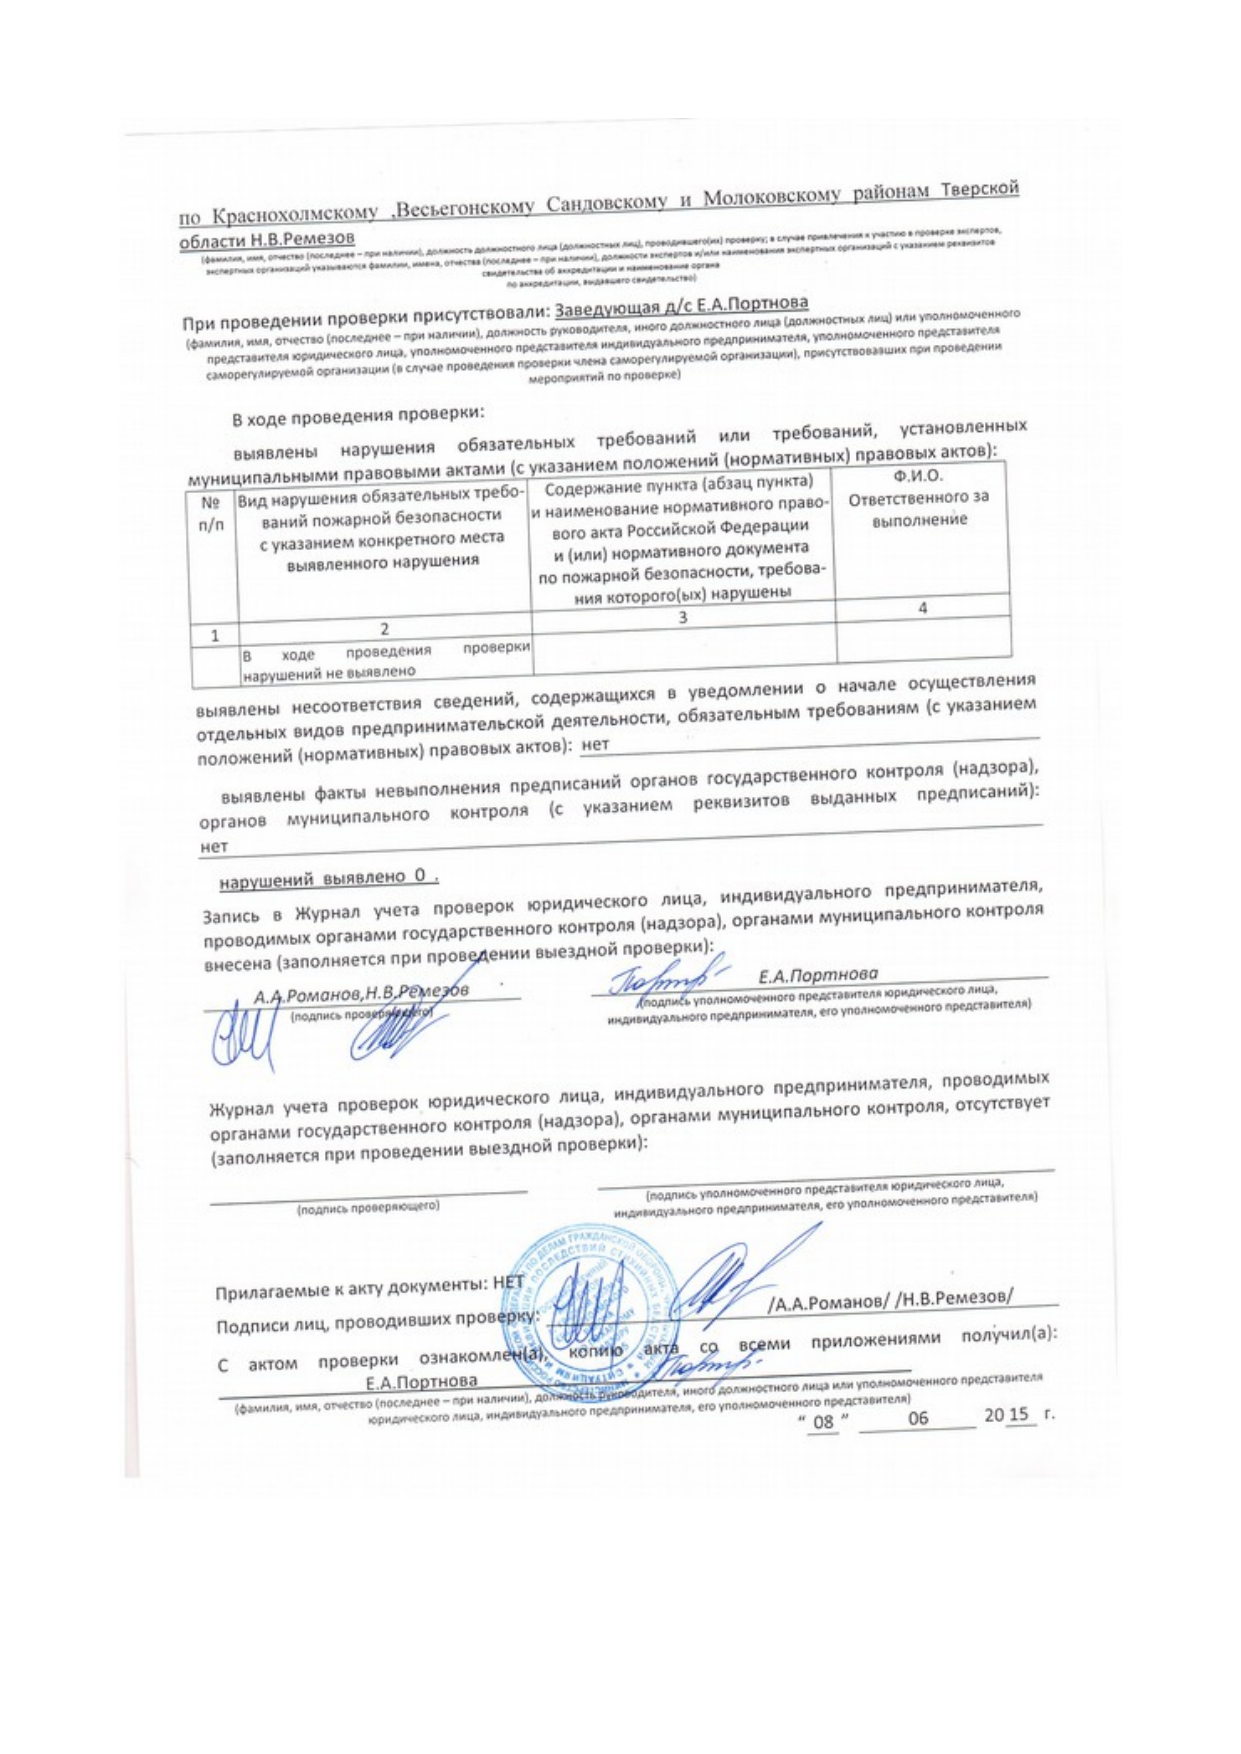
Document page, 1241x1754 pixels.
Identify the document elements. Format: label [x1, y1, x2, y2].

picture [118, 118, 1123, 1499]
